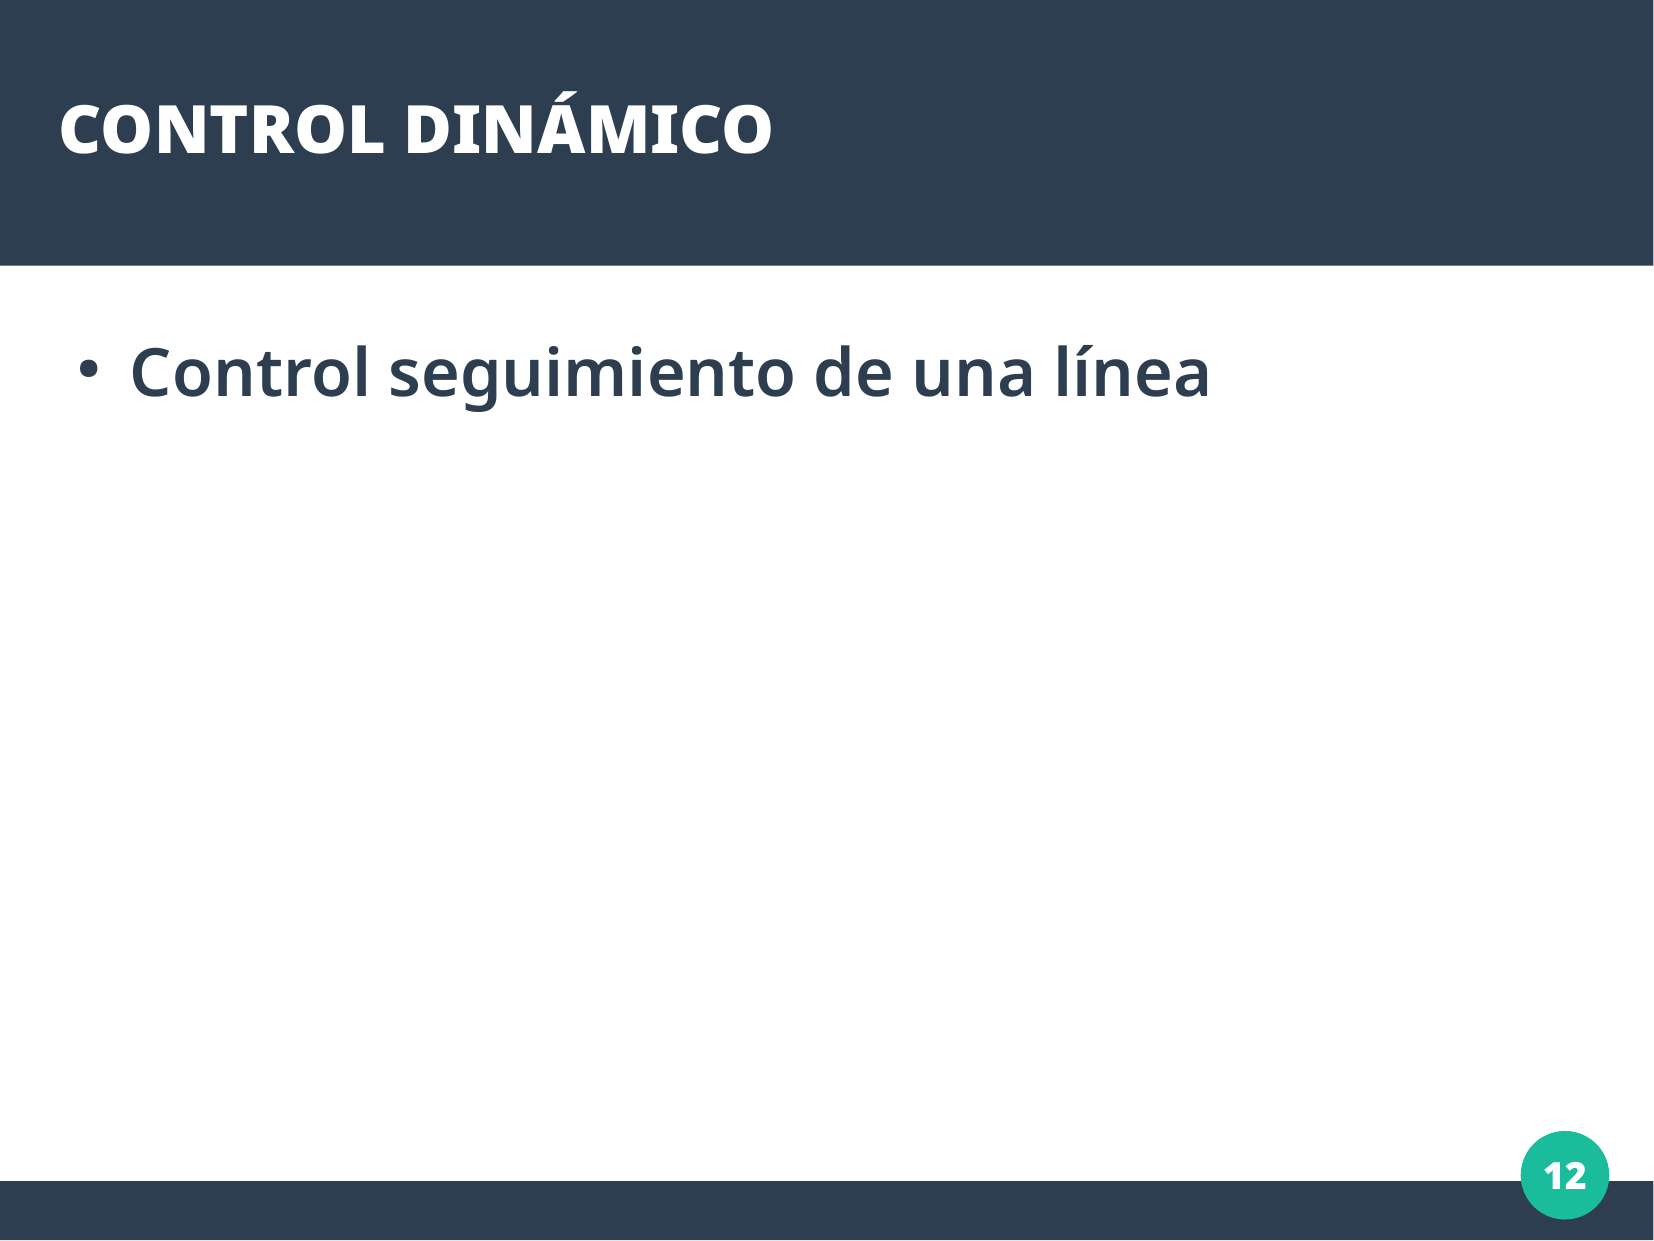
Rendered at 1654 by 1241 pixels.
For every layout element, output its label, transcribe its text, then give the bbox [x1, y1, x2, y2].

title CONTROL DINÁMICO [59, 49, 1595, 207]
list Control seguimiento de una línea [59, 324, 1595, 1152]
